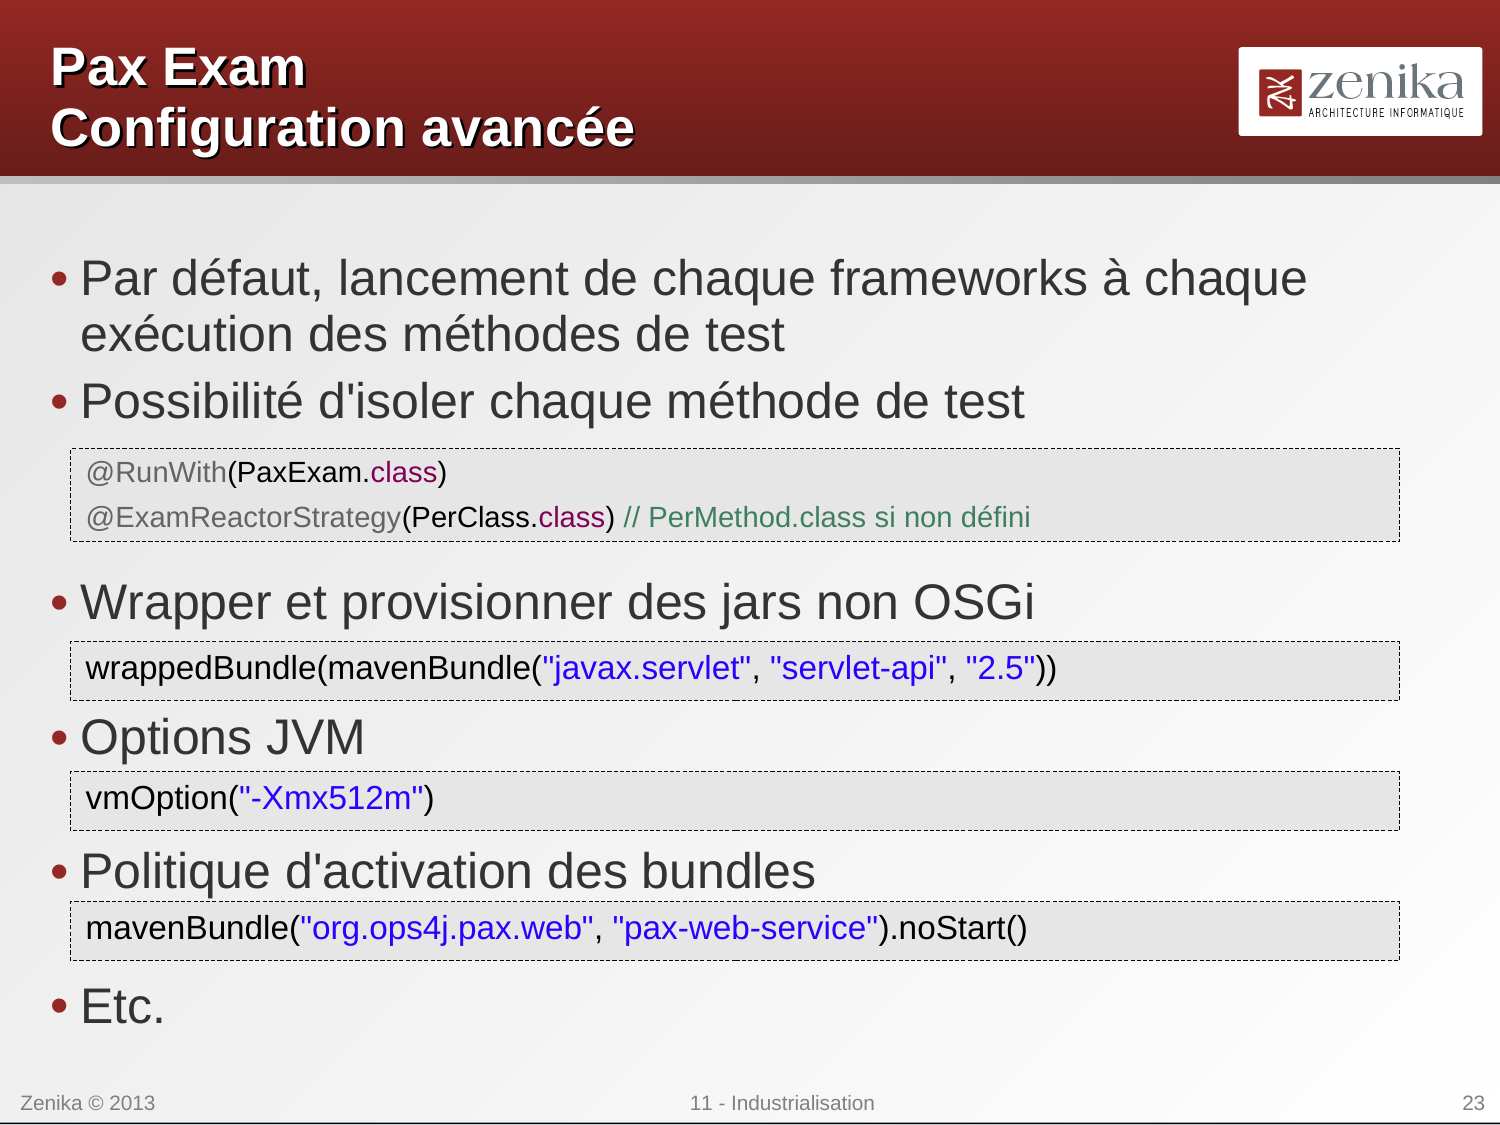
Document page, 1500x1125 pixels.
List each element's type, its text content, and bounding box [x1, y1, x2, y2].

title Pax Exam Configuration avancée [50, 15, 1206, 180]
picture [1257, 58, 1464, 125]
list wrappedBundle(mavenBundle("javax.servlet", "servlet-api", "2.5")) [70, 641, 1400, 701]
list vmOption("-Xmx512m") [70, 771, 1400, 831]
list Par défaut, lancement de chaque frameworks à chaque exécution des méthodes de test Possibilité d'isoler chaque méthode de test Wrapper et provisionner des jars non OSGi Options JVM Politique d'activation des bundles Etc. [50, 250, 1435, 1064]
list mavenBundle("org.ops4j.pax.web", "pax-web-service").noStart() [70, 901, 1400, 961]
list @RunWith(PaxExam.class) @ExamReactorStrategy(PerClass.class) // PerMethod.class si non défini [70, 448, 1400, 542]
